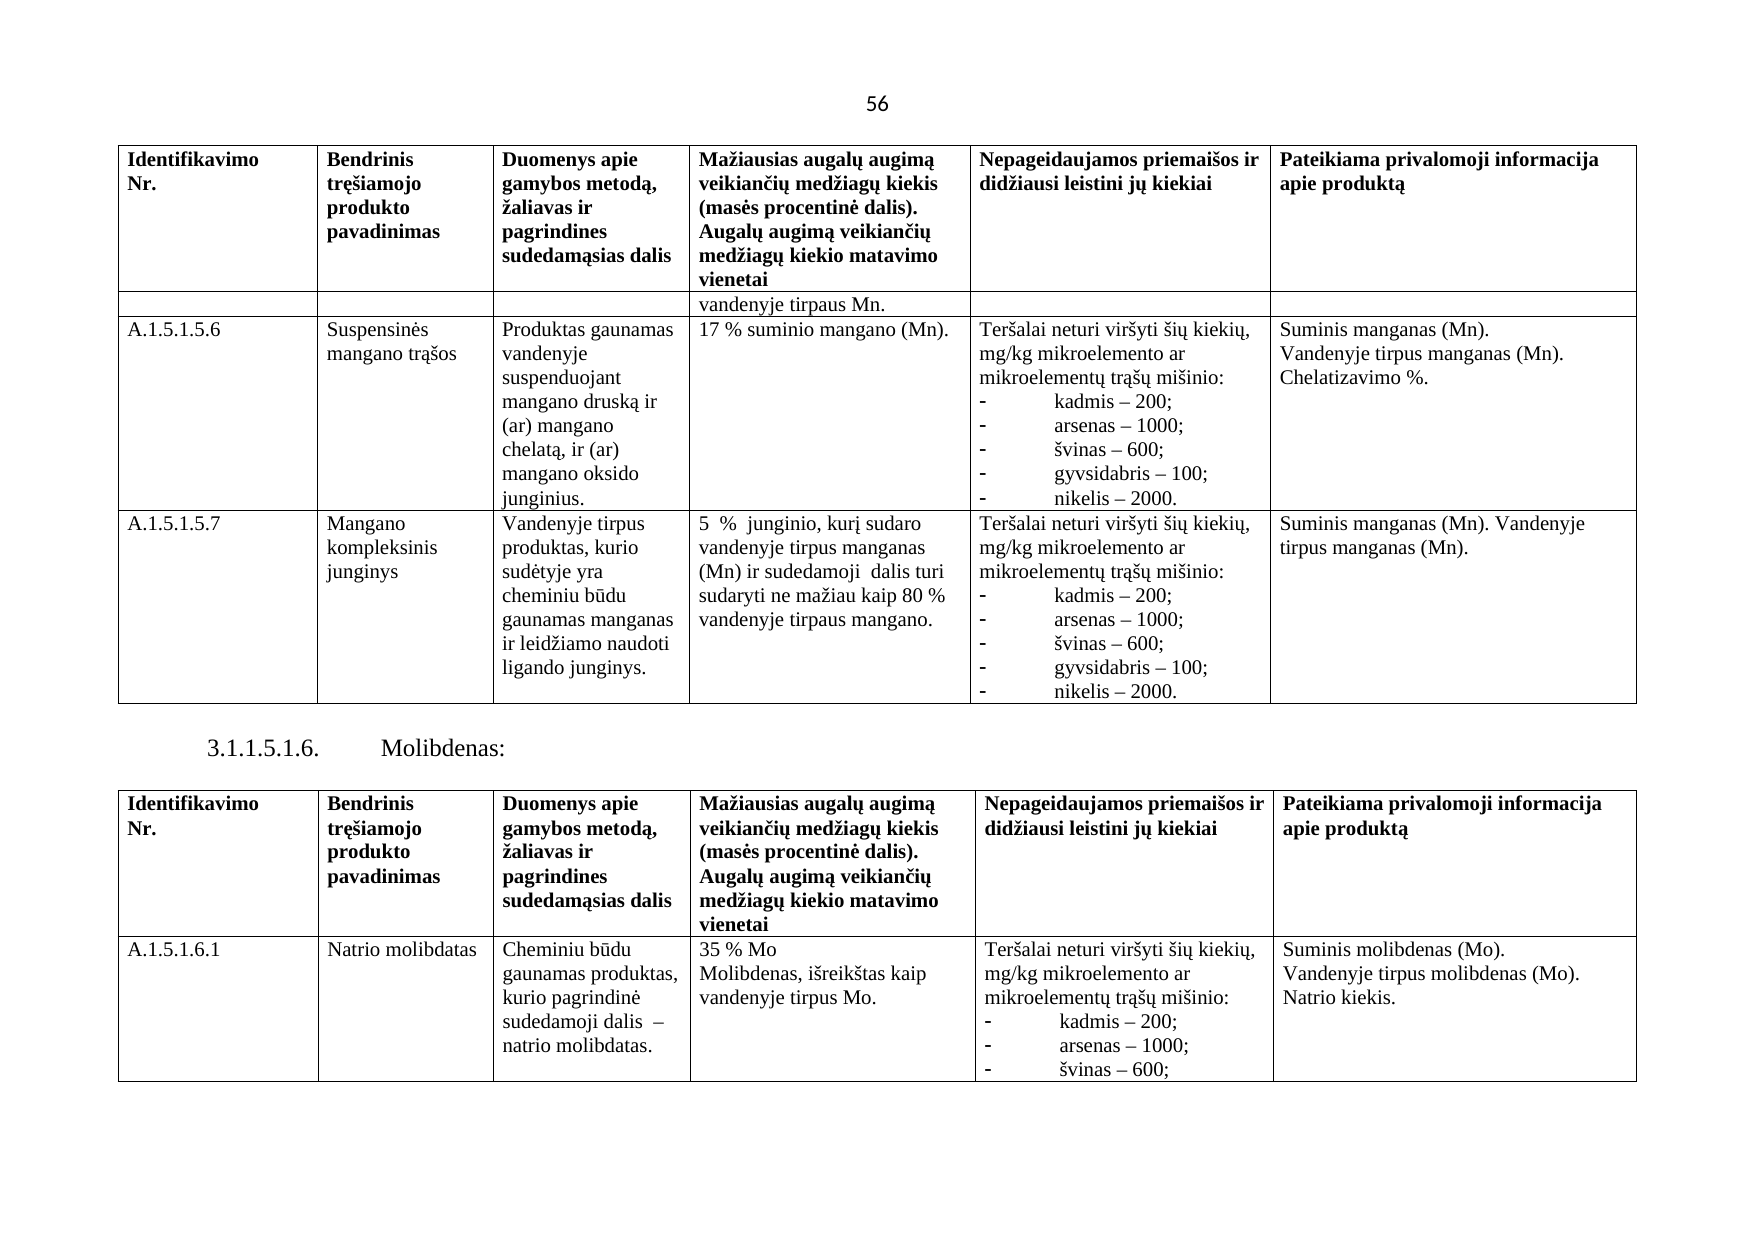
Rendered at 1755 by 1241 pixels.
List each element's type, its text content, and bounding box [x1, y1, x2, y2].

table_cell 17 % suminio mangano (Mn). [690, 317, 970, 509]
table_cell [494, 292, 689, 316]
table_cell A.1.5.1.5.6 [119, 317, 317, 509]
table_cell [318, 292, 493, 316]
table_cell Suminis manganas (Mn). Vandenyje tirpus manganas (Mn). Chelatizavimo %. [1271, 317, 1636, 509]
table_cell Produktas gaunamas vandenyje suspenduojant mangano druską ir (ar) mangano chelatą, ir (ar) mangano oksido junginius. [494, 317, 689, 509]
table_cell Vandenyje tirpus produktas, kurio sudėtyje yra cheminiu būdu gaunamas manganas ir leidžiamo naudoti ligando junginys. [494, 511, 689, 703]
text 3.1.1.5.1.6. Molibdenas: [207, 733, 1636, 762]
table_cell [971, 292, 1270, 316]
table_cell Suspensinės mangano trąšos [318, 317, 493, 509]
table_header Bendrinis tręšiamojo produkto pavadinimas [319, 791, 493, 936]
table_header Pateikiama privalomoji informacija apie produktą [1274, 791, 1636, 936]
table_cell A.1.5.1.5.7 [119, 511, 317, 703]
table_header Bendrinis tręšiamojo produkto pavadinimas [318, 146, 493, 291]
table_cell 5 % junginio, kurį sudaro vandenyje tirpus manganas (Mn) ir sudedamoji dalis turi sudaryti ne mažiau kaip 80 % vandenyje tirpaus mangano. [690, 511, 970, 703]
table_header Duomenys apie gamybos metodą, žaliavas ir pagrindines sudedamąsias dalis [494, 791, 690, 936]
table_cell Teršalai neturi viršyti šių kiekių, mg/kg mikroelemento ar mikroelementų trąšų mišinio:  kadmis – 200;  arsenas – 1000;  švinas – 600;  gyvsidabris – 100;  nikelis – 2000. [971, 511, 1270, 703]
table_cell Teršalai neturi viršyti šių kiekių, mg/kg mikroelemento ar mikroelementų trąšų mišinio:  kadmis – 200;  arsenas – 1000;  švinas – 600; [976, 937, 1273, 1081]
table_header Identifikavimo Nr. [119, 146, 317, 291]
table_header Identifikavimo Nr. [119, 791, 318, 936]
table_header Mažiausias augalų augimą veikiančių medžiagų kiekis (masės procentinė dalis). Augalų augimą veikiančių medžiagų kiekio matavimo vienetai [691, 791, 975, 936]
table_cell Natrio molibdatas [319, 937, 493, 1081]
table_cell Teršalai neturi viršyti šių kiekių, mg/kg mikroelemento ar mikroelementų trąšų mišinio:  kadmis – 200;  arsenas – 1000;  švinas – 600;  gyvsidabris – 100;  nikelis – 2000. [971, 317, 1270, 509]
table_header Pateikiama privalomoji informacija apie produktą [1271, 146, 1636, 291]
table_cell 35 % Mo Molibdenas, išreikštas kaip vandenyje tirpus Mo. [691, 937, 975, 1081]
table_cell A.1.5.1.6.1 [119, 937, 318, 1081]
table_cell Suminis molibdenas (Mo). Vandenyje tirpus molibdenas (Mo). Natrio kiekis. [1274, 937, 1636, 1081]
table_header Nepageidaujamos priemaišos ir didžiausi leistini jų kiekiai [976, 791, 1273, 936]
table_header Mažiausias augalų augimą veikiančių medžiagų kiekis (masės procentinė dalis). Augalų augimą veikiančių medžiagų kiekio matavimo vienetai [690, 146, 970, 291]
table_header Nepageidaujamos priemaišos ir didžiausi leistini jų kiekiai [971, 146, 1270, 291]
table_header Duomenys apie gamybos metodą, žaliavas ir pagrindines sudedamąsias dalis [494, 146, 689, 291]
table_cell Cheminiu būdu gaunamas produktas, kurio pagrindinė sudedamoji dalis – natrio molibdatas. [494, 937, 690, 1081]
table_cell Mangano kompleksinis junginys [318, 511, 493, 703]
table_cell [119, 292, 317, 316]
table_cell Suminis manganas (Mn). Vandenyje tirpus manganas (Mn). [1271, 511, 1636, 703]
table_cell [1271, 292, 1636, 316]
table_cell vandenyje tirpaus Mn. [690, 292, 970, 316]
